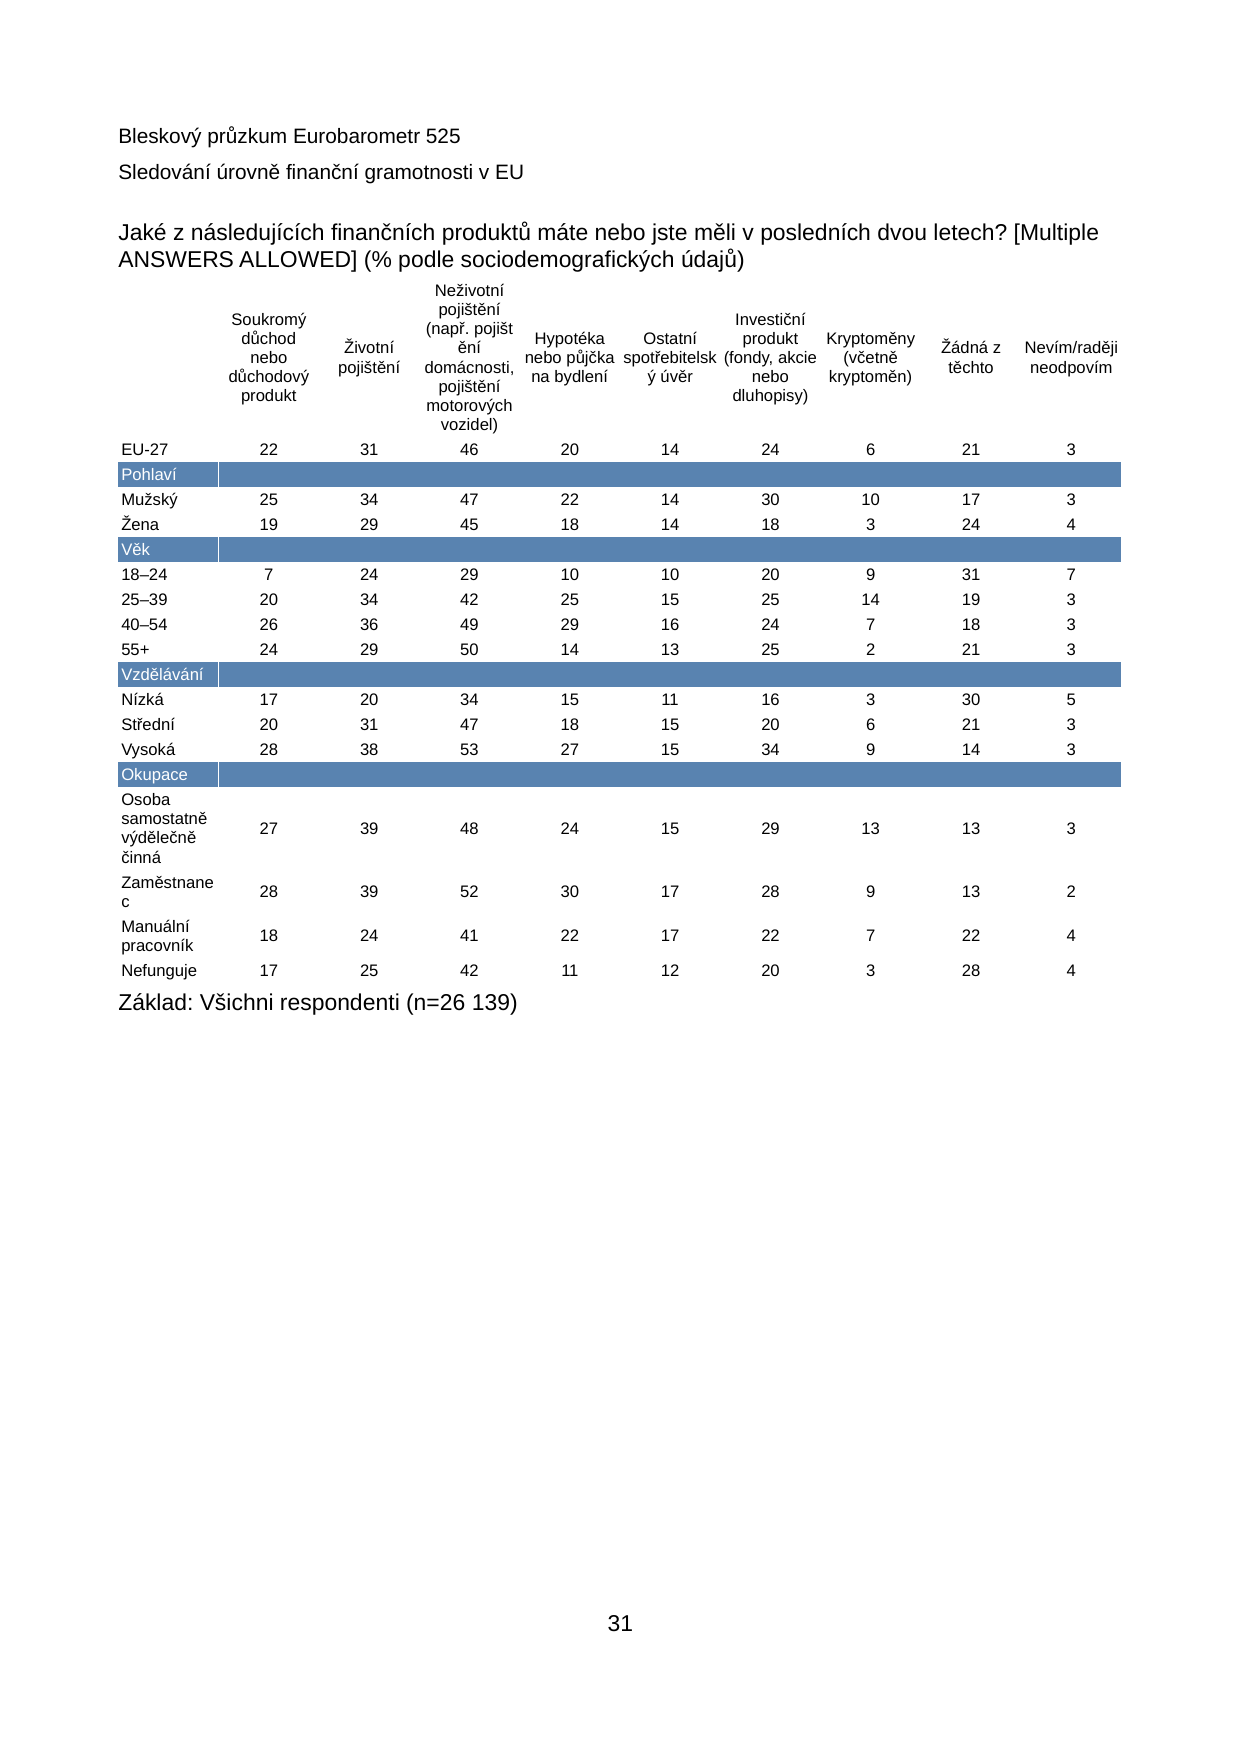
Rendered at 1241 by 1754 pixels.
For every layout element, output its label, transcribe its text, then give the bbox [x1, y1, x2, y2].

table_cell 22 [519, 487, 620, 512]
table_cell 36 [319, 612, 419, 637]
table_cell [519, 462, 620, 487]
table_cell 27 [219, 787, 319, 869]
table_cell Vysoká [118, 737, 218, 762]
table_cell 6 [820, 712, 921, 737]
table_cell [720, 537, 820, 562]
table_cell 25 [720, 587, 820, 612]
table_header Neživotní pojištění (např. pojištění domácnosti, pojištění motorových vozidel) [419, 278, 519, 437]
table_cell 15 [519, 687, 620, 712]
table_cell [620, 662, 720, 687]
table_cell 21 [921, 637, 1021, 662]
table_header Soukromý důchod nebo důchodový produkt [219, 278, 319, 437]
table_cell 22 [720, 914, 820, 958]
table_cell 14 [519, 637, 620, 662]
table_cell 9 [820, 870, 921, 914]
table_header Investiční produkt (fondy, akcie nebo dluhopisy) [720, 278, 820, 437]
table_cell 41 [419, 914, 519, 958]
table_cell 46 [419, 437, 519, 462]
table_cell [921, 762, 1021, 787]
table_cell 4 [1021, 914, 1121, 958]
table_cell 30 [519, 870, 620, 914]
table_cell 25 [219, 487, 319, 512]
table_cell 14 [620, 512, 720, 537]
table_cell 3 [1021, 787, 1121, 869]
table_cell Zaměstnanec [118, 870, 218, 914]
table_cell 18 [921, 612, 1021, 637]
table_cell [921, 662, 1021, 687]
table_cell Nefunguje [118, 958, 218, 983]
table_cell [519, 662, 620, 687]
table_cell 20 [219, 587, 319, 612]
table_cell Okupace [118, 762, 218, 787]
table_header Životní pojištění [319, 278, 419, 437]
table_cell [419, 762, 519, 787]
table_cell 10 [620, 562, 720, 587]
table_cell [519, 762, 620, 787]
table_cell 34 [720, 737, 820, 762]
table_cell 17 [620, 870, 720, 914]
table_cell 13 [820, 787, 921, 869]
table_cell 14 [620, 487, 720, 512]
table_cell Nízká [118, 687, 218, 712]
table_cell 18 [219, 914, 319, 958]
table_cell 3 [1021, 637, 1121, 662]
table_cell 11 [519, 958, 620, 983]
table_cell 39 [319, 787, 419, 869]
table_cell [820, 662, 921, 687]
table_header Kryptoměny (včetně kryptoměn) [820, 278, 921, 437]
table_cell [419, 662, 519, 687]
table_cell 17 [921, 487, 1021, 512]
table_cell 38 [319, 737, 419, 762]
table_cell 52 [419, 870, 519, 914]
table_cell 28 [720, 870, 820, 914]
table_cell 30 [921, 687, 1021, 712]
table_cell 18–24 [118, 562, 218, 587]
table_cell [319, 762, 419, 787]
table_cell 25 [519, 587, 620, 612]
table_cell 17 [219, 687, 319, 712]
table_cell 10 [519, 562, 620, 587]
table_cell 29 [720, 787, 820, 869]
table_cell 34 [319, 487, 419, 512]
table_cell 15 [620, 737, 720, 762]
table_cell 45 [419, 512, 519, 537]
table_cell [720, 462, 820, 487]
table_cell 17 [620, 914, 720, 958]
table_cell 29 [519, 612, 620, 637]
table_cell 7 [1021, 562, 1121, 587]
table_cell 4 [1021, 512, 1121, 537]
table_cell [219, 662, 319, 687]
table_cell 20 [219, 712, 319, 737]
table_cell 7 [820, 612, 921, 637]
table_cell 31 [319, 437, 419, 462]
table_cell 24 [319, 562, 419, 587]
table_cell 14 [820, 587, 921, 612]
table_cell 39 [319, 870, 419, 914]
table_header Hypotéka nebo půjčka na bydlení [519, 278, 620, 437]
table_cell 17 [219, 958, 319, 983]
table_cell 24 [720, 437, 820, 462]
table_cell 13 [620, 637, 720, 662]
table_header Nevím/raději neodpovím [1021, 278, 1121, 437]
table_cell [820, 537, 921, 562]
table_cell [620, 762, 720, 787]
table_cell 28 [921, 958, 1021, 983]
table_cell [219, 537, 319, 562]
table_cell [319, 462, 419, 487]
table_cell 15 [620, 712, 720, 737]
table_cell 6 [820, 437, 921, 462]
table_cell 31 [319, 712, 419, 737]
table_cell 22 [921, 914, 1021, 958]
table_cell 42 [419, 587, 519, 612]
table_cell 50 [419, 637, 519, 662]
table_cell 30 [720, 487, 820, 512]
table_cell 26 [219, 612, 319, 637]
table_cell 7 [820, 914, 921, 958]
table_cell Osoba samostatně výdělečně činná [118, 787, 218, 869]
table_cell 34 [319, 587, 419, 612]
table_cell 20 [720, 958, 820, 983]
table_cell [720, 662, 820, 687]
table_cell 20 [720, 712, 820, 737]
table_cell Vzdělávání [118, 662, 218, 687]
table_cell 25 [319, 958, 419, 983]
text Jaké z následujících finančních produktů máte nebo jste měli v posledních dvou letech? [Multiple ANSWERS ALLOWED] (% podle sociodemografických údajů) [118, 219, 1122, 272]
table_cell 20 [720, 562, 820, 587]
table_cell 19 [921, 587, 1021, 612]
table_cell 2 [820, 637, 921, 662]
table_cell 22 [519, 914, 620, 958]
table_cell 14 [921, 737, 1021, 762]
table_cell 4 [1021, 958, 1121, 983]
table_cell 15 [620, 787, 720, 869]
table_cell 16 [720, 687, 820, 712]
table_cell 55+ [118, 637, 218, 662]
table_cell [921, 537, 1021, 562]
table_cell Střední [118, 712, 218, 737]
table_cell 3 [820, 512, 921, 537]
table_cell [219, 462, 319, 487]
table_cell 20 [519, 437, 620, 462]
table_cell 47 [419, 487, 519, 512]
table_cell [1021, 662, 1121, 687]
table_header Žádná z těchto [921, 278, 1021, 437]
text Základ: Všichni respondenti (n=26 139) [118, 989, 1122, 1015]
table_cell 49 [419, 612, 519, 637]
table_cell 28 [219, 870, 319, 914]
table_cell 31 [921, 562, 1021, 587]
table_cell 48 [419, 787, 519, 869]
table_cell 3 [820, 958, 921, 983]
table_cell 3 [1021, 437, 1121, 462]
table_cell 21 [921, 712, 1021, 737]
table_cell 42 [419, 958, 519, 983]
table_cell 15 [620, 587, 720, 612]
table_cell 29 [419, 562, 519, 587]
table_cell [319, 537, 419, 562]
table_cell 3 [1021, 712, 1121, 737]
table_cell 5 [1021, 687, 1121, 712]
table_cell 47 [419, 712, 519, 737]
table_cell [219, 762, 319, 787]
table_cell 13 [921, 787, 1021, 869]
table_header [118, 278, 218, 437]
table_cell [1021, 462, 1121, 487]
table_cell 11 [620, 687, 720, 712]
table_cell [620, 462, 720, 487]
table_cell 29 [319, 637, 419, 662]
table_cell 13 [921, 870, 1021, 914]
table_cell 24 [219, 637, 319, 662]
table_cell 21 [921, 437, 1021, 462]
table_cell 3 [1021, 737, 1121, 762]
table_cell [720, 762, 820, 787]
table_cell 3 [1021, 587, 1121, 612]
table_cell 3 [820, 687, 921, 712]
table_cell [820, 462, 921, 487]
table_cell 25 [720, 637, 820, 662]
table_cell 34 [419, 687, 519, 712]
table_cell 12 [620, 958, 720, 983]
table_cell 24 [319, 914, 419, 958]
table_cell 29 [319, 512, 419, 537]
table_cell [319, 662, 419, 687]
table_cell 3 [1021, 487, 1121, 512]
table_cell 24 [720, 612, 820, 637]
table_cell 24 [921, 512, 1021, 537]
table_cell 22 [219, 437, 319, 462]
table_cell [1021, 762, 1121, 787]
table_cell Žena [118, 512, 218, 537]
table_cell 19 [219, 512, 319, 537]
table_cell 25–39 [118, 587, 218, 612]
table_cell 18 [519, 512, 620, 537]
table_cell 7 [219, 562, 319, 587]
table_cell EU-27 [118, 437, 218, 462]
table_cell [419, 462, 519, 487]
table_cell 27 [519, 737, 620, 762]
table_cell 53 [419, 737, 519, 762]
table_cell 14 [620, 437, 720, 462]
table_cell [419, 537, 519, 562]
table_header Ostatní spotřebitelský úvěr [620, 278, 720, 437]
table_cell [519, 537, 620, 562]
table_cell 20 [319, 687, 419, 712]
table_cell 10 [820, 487, 921, 512]
table_cell 28 [219, 737, 319, 762]
table_cell [1021, 537, 1121, 562]
table_cell Mužský [118, 487, 218, 512]
table_cell Věk [118, 537, 218, 562]
table_cell Manuální pracovník [118, 914, 218, 958]
table_cell 3 [1021, 612, 1121, 637]
table_cell 9 [820, 562, 921, 587]
table_cell 9 [820, 737, 921, 762]
table_cell 40–54 [118, 612, 218, 637]
table_cell [820, 762, 921, 787]
table_cell 2 [1021, 870, 1121, 914]
table_cell 18 [720, 512, 820, 537]
table_cell [620, 537, 720, 562]
table_cell Pohlaví [118, 462, 218, 487]
table_cell 16 [620, 612, 720, 637]
table_cell [921, 462, 1021, 487]
table_cell 18 [519, 712, 620, 737]
table_cell 24 [519, 787, 620, 869]
